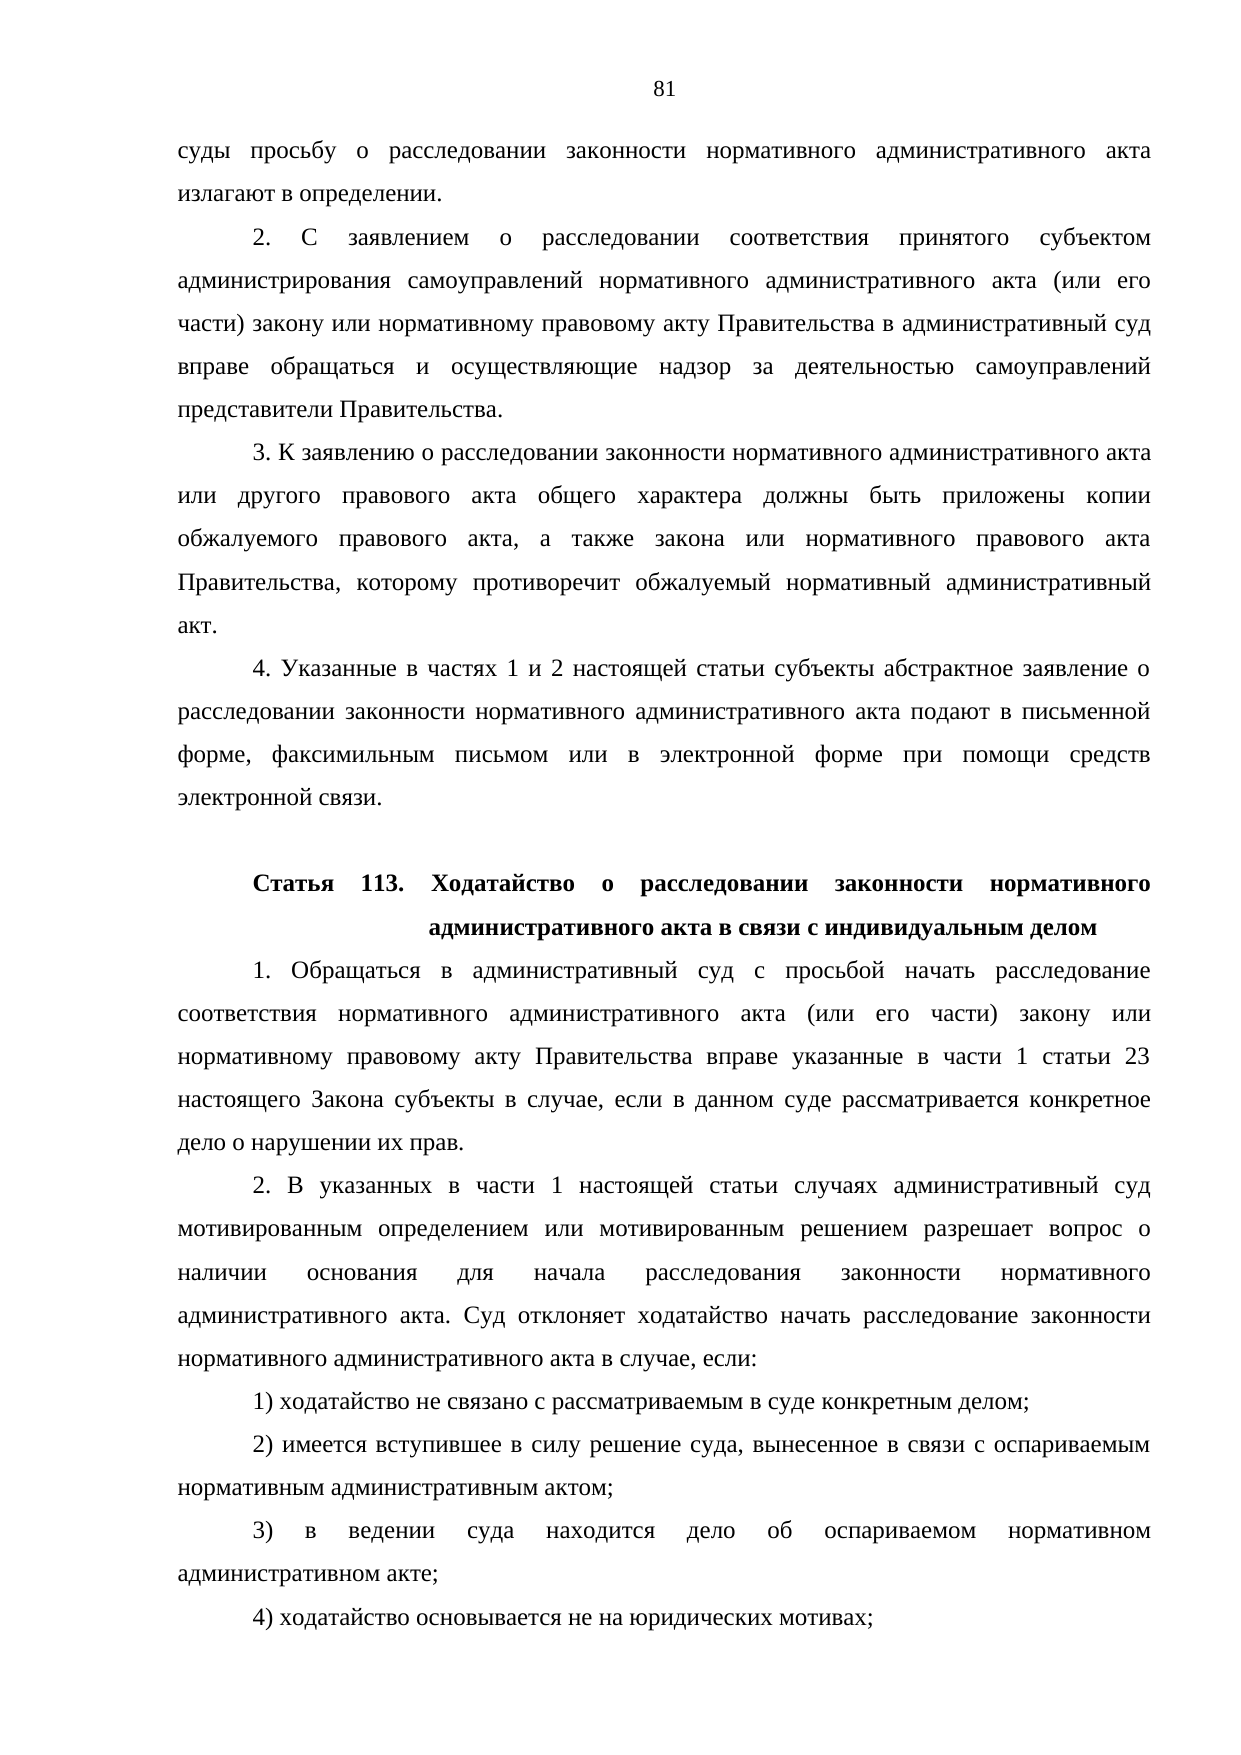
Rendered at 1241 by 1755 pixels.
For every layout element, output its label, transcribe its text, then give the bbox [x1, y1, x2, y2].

text суды просьбу о расследовании законности нормативного административного акта излагают в определении. [177, 135, 1152, 207]
text 3) в ведении суда находится дело об оспариваемом нормативном административном акте; [177, 1515, 1152, 1587]
text 4. Указанные в частях 1 и 2 настоящей статьи субъекты абстрактное заявление о расследовании законности нормативного административного акта подают в письменной форме, факсимильным письмом или в электронной форме при помощи средств электронной связи. [177, 653, 1152, 811]
text 3. К заявлению о расследовании законности нормативного административного акта или другого правового акта общего характера должны быть приложены копии обжалуемого правового акта, а также закона или нормативного правового акта Правительства, которому противоречит обжалуемый нормативный административный акт. [177, 437, 1152, 638]
text 2) имеется вступившее в силу решение суда, вынесенное в связи с оспариваемым нормативным административным актом; [177, 1429, 1152, 1501]
text 2. В указанных в части 1 настоящей статьи случаях административный суд мотивированным определением или мотивированным решением разрешает вопрос о наличии основания для начала расследования законности нормативного административного акта. Суд отклоняет ходатайство начать расследование законности нормативного административного акта в случае, если: [177, 1170, 1152, 1372]
text 1. Обращаться в административный суд с просьбой начать расследование соответствия нормативного административного акта (или его части) закону или нормативному правовому акту Правительства вправе указанные в части 1 статьи 23 настоящего Закона субъекты в случае, если в данном суде рассматривается конкретное дело о нарушении их прав. [177, 955, 1152, 1156]
text 1) ходатайство не связано с рассматриваемым в суде конкретным делом; [177, 1386, 1152, 1415]
text Статья 113. Ходатайство о расследовании законности нормативного административного акта в связи с индивидуальным делом [252, 868, 1152, 940]
text 4) ходатайство основывается не на юридических мотивах; [177, 1602, 1152, 1630]
text 2. С заявлением о расследовании соответствия принятого субъектом администрирования самоуправлений нормативного административного акта (или его части) закону или нормативному правовому акту Правительства в административный суд вправе обращаться и осуществляющие надзор за деятельностью самоуправлений представители Правительства. [177, 222, 1152, 423]
